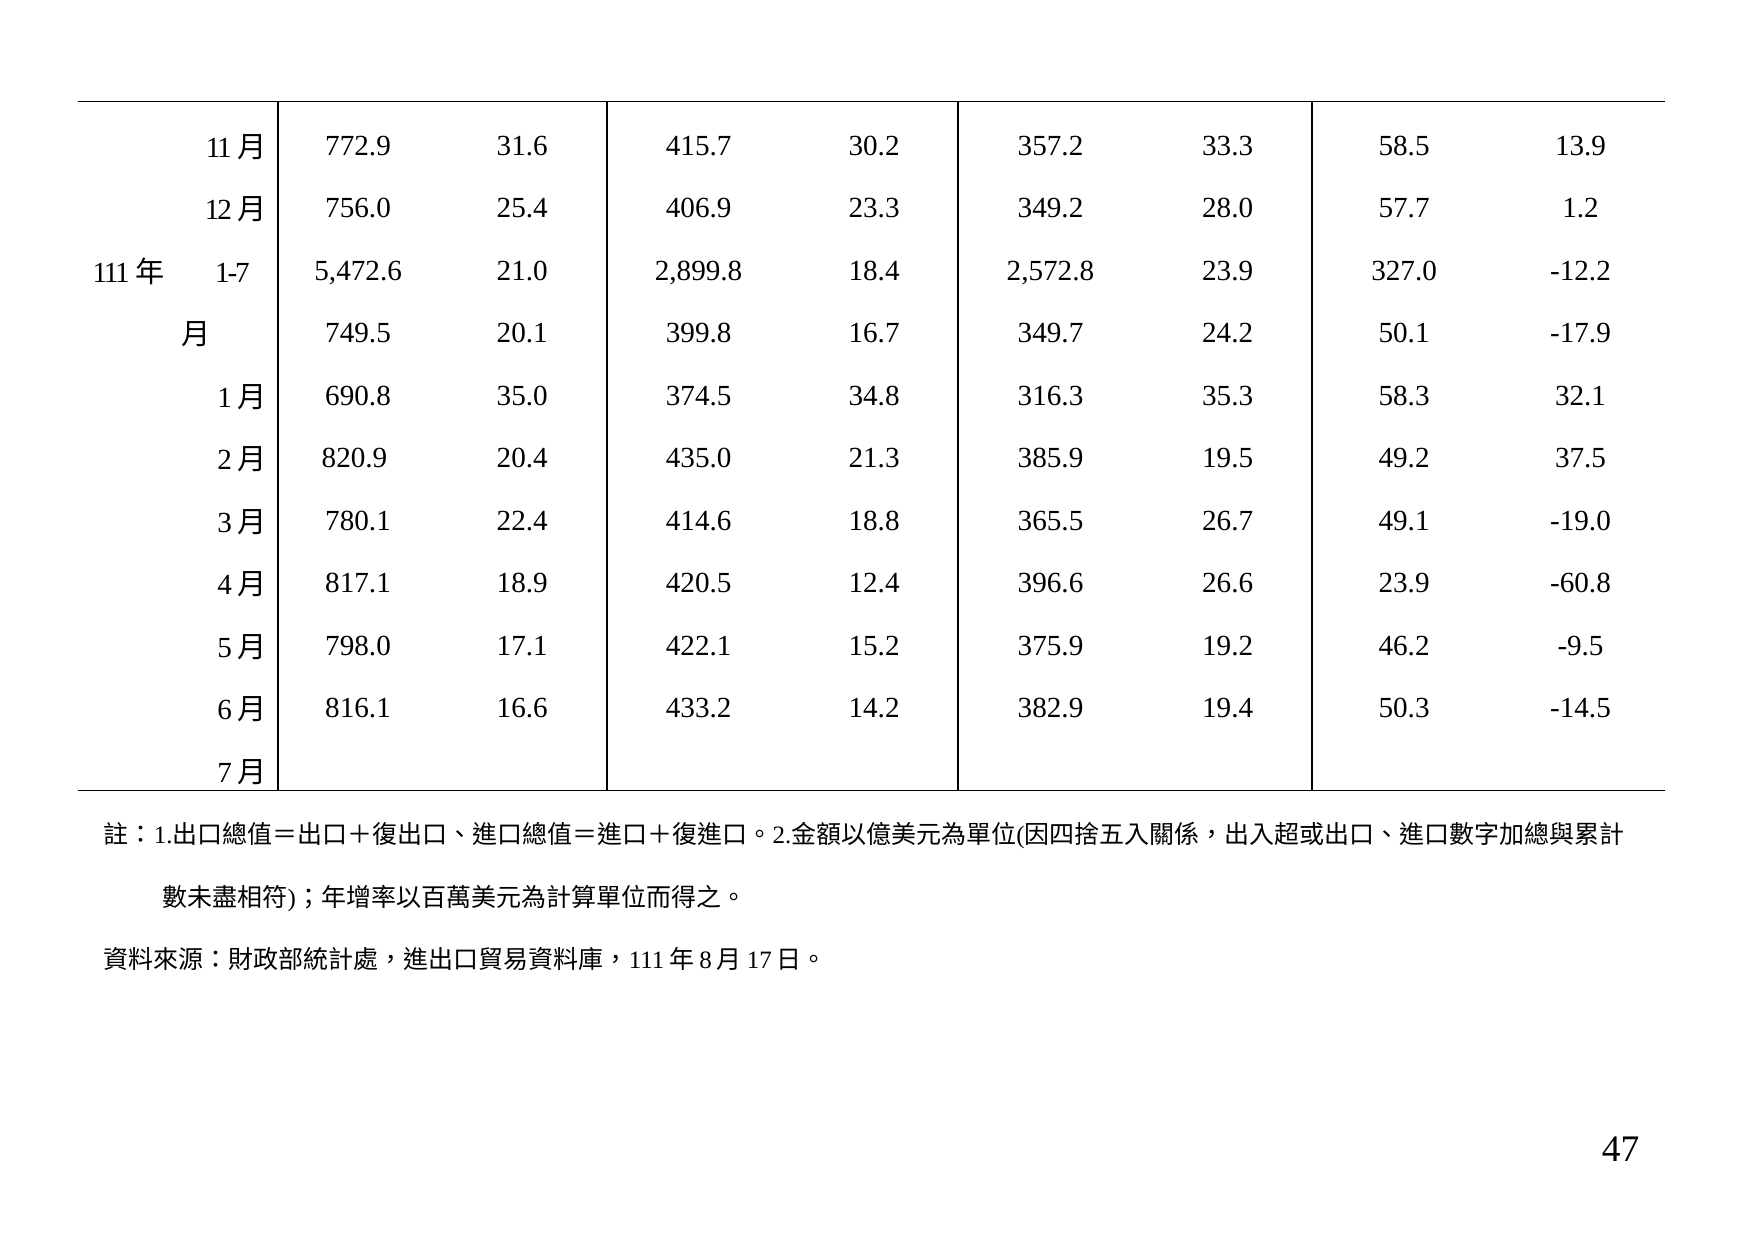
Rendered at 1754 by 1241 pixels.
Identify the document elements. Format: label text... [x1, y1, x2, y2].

table_cell 13.9 1.2 -12.2 -17.9 32.1 37.5 -19.0 -60.8 -9.5 -14.5 [1489, 102, 1665, 790]
text 資料來源：財政部統計處，進出口貿易資料庫，111年8月17日。 [103, 916, 1639, 979]
table_cell 33.3 28.0 23.9 24.2 35.3 19.5 26.7 26.6 19.2 19.4 [1136, 102, 1311, 790]
table_cell 31.6 25.4 21.0 20.1 35.0 20.4 22.4 18.9 17.1 16.6 [430, 102, 606, 790]
table_cell 772.9 756.0 5,472.6 749.5 690.8 820.9 780.1 817.1 798.0 816.1 [279, 102, 430, 790]
table_cell 357.2 349.2 2,572.8 349.7 316.3 385.9 365.5 396.6 375.9 382.9 [959, 102, 1136, 790]
table_cell 30.2 23.3 18.4 16.7 34.8 21.3 18.8 12.4 15.2 14.2 [783, 102, 957, 790]
table_cell 11月 12月 111年 1-7月 1月 2月 3月 4月 5月 6月 7月 [78, 102, 277, 790]
text 註：1.出口總值＝出口＋復出口、進口總值＝進口＋復進口。2.金額以億美元為單位(因四捨五入關係，出入超或出口、進口數字加總與累計數未盡相符)；年增率以百萬美元為計算單位而得之。 [103, 791, 1639, 916]
table_cell 415.7 406.9 2,899.8 399.8 374.5 435.0 414.6 420.5 422.1 433.2 [608, 102, 783, 790]
table_cell 58.5 57.7 327.0 50.1 58.3 49.2 49.1 23.9 46.2 50.3 [1313, 102, 1488, 790]
